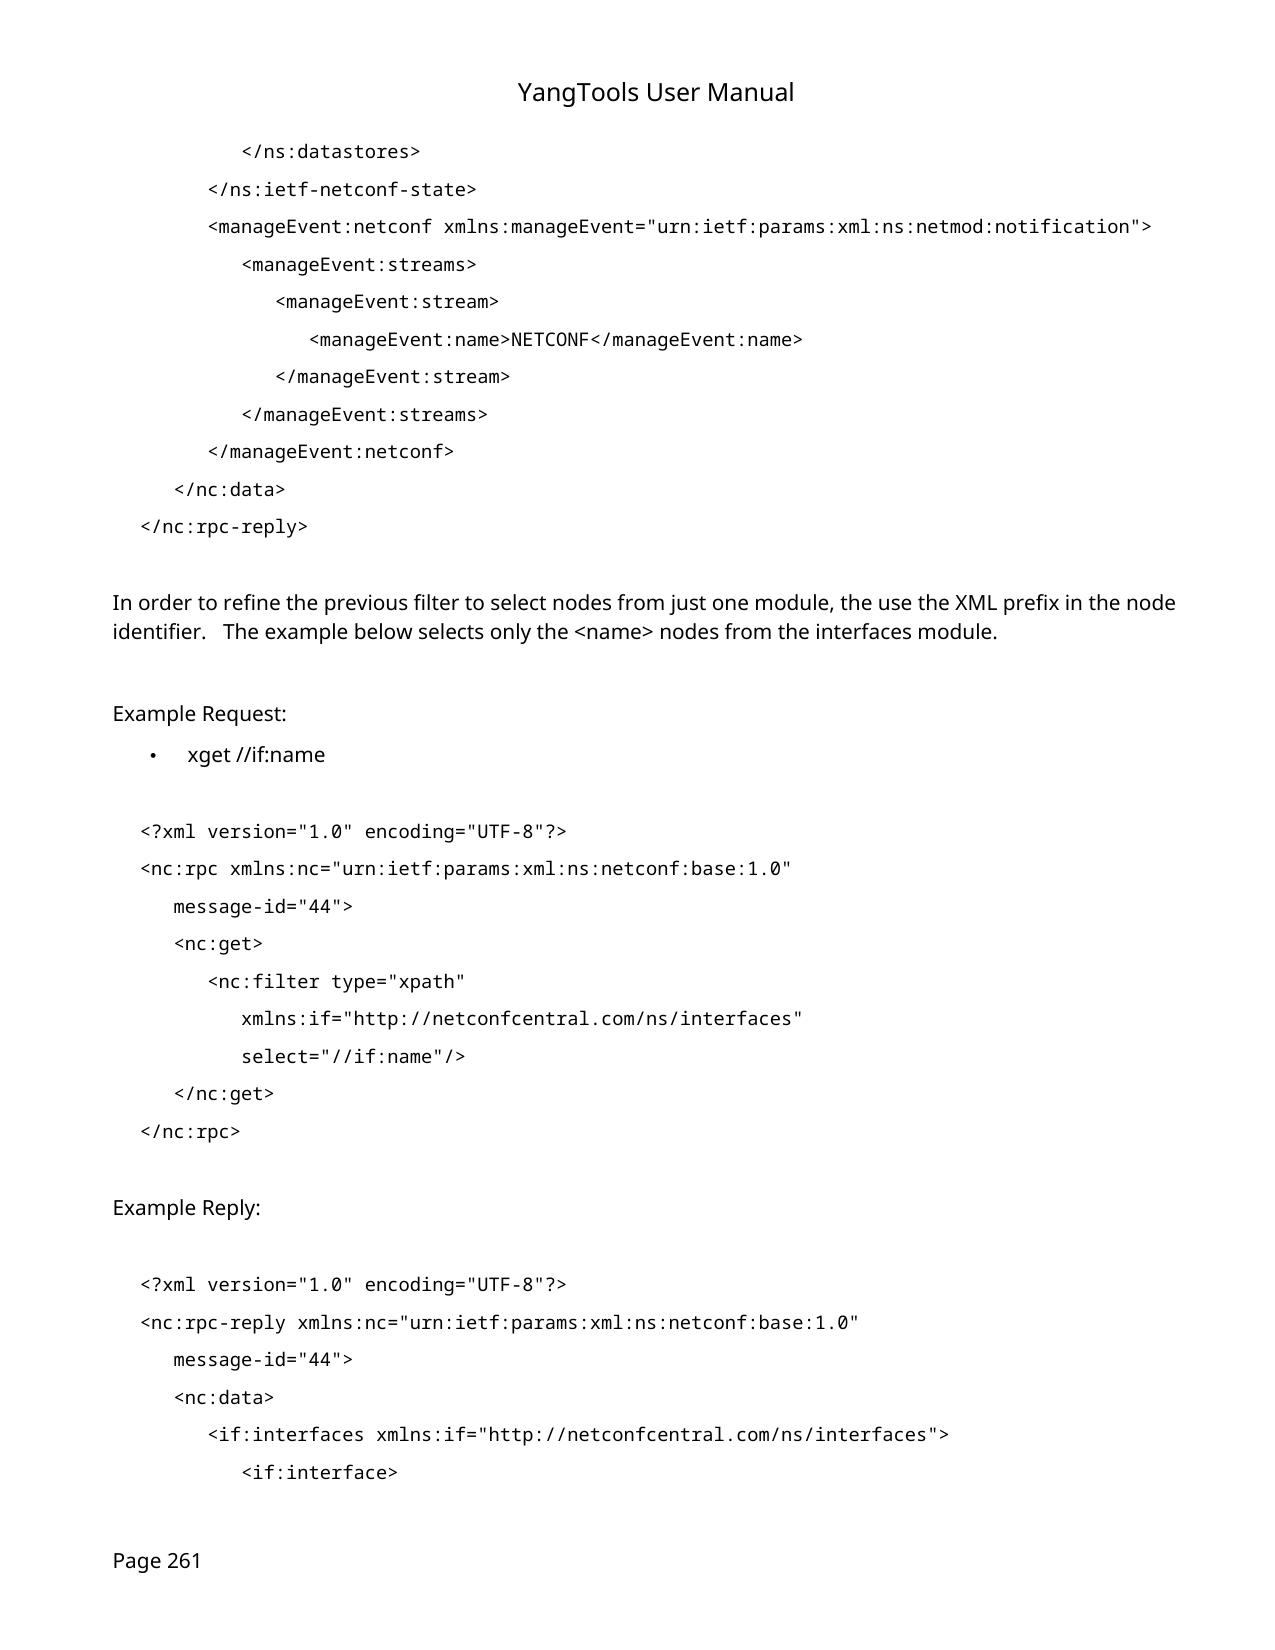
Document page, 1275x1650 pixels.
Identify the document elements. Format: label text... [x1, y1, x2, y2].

text <manageEvent:stream> [139, 288, 1200, 314]
text <manageEvent:streams> [139, 251, 1200, 277]
text <if:interface> [139, 1459, 1200, 1485]
text </manageEvent:streams> [139, 401, 1200, 427]
text <nc:rpc-reply xmlns:nc="urn:ietf:params:xml:ns:netconf:base:1.0" [139, 1309, 1200, 1335]
text <manageEvent:name>NETCONF</manageEvent:name> [139, 326, 1200, 352]
text </nc:rpc> [139, 1118, 1200, 1144]
text <nc:data> [139, 1384, 1200, 1410]
text </ns:datastores> [139, 138, 1200, 164]
text <?xml version="1.0" encoding="UTF-8"?> [139, 818, 1200, 844]
text </nc:rpc-reply> [139, 513, 1200, 539]
text Example Request: [112, 699, 1200, 727]
text In order to refine the previous filter to select nodes from just one module, the use the XML prefix in the node identifier. The example below selects only the <name> nodes from the interfaces module. [112, 588, 1200, 645]
text <nc:rpc xmlns:nc="urn:ietf:params:xml:ns:netconf:base:1.0" [139, 856, 1200, 881]
text </manageEvent:netconf> [139, 438, 1200, 464]
text <manageEvent:netconf xmlns:manageEvent="urn:ietf:params:xml:ns:netmod:notification"> [139, 213, 1200, 239]
text Example Reply: [112, 1193, 1200, 1222]
text xmlns:if="http://netconfcentral.com/ns/interfaces" [139, 1006, 1200, 1031]
text select="//if:name"/> [139, 1043, 1200, 1069]
list xget //if:name [150, 740, 1200, 768]
text <?xml version="1.0" encoding="UTF-8"?> [139, 1272, 1200, 1297]
text </nc:data> [139, 476, 1200, 502]
text </nc:get> [139, 1081, 1200, 1106]
text message-id="44"> [139, 893, 1200, 919]
text <nc:filter type="xpath" [139, 968, 1200, 994]
text </ns:ietf-netconf-state> [139, 176, 1200, 202]
text <if:interfaces xmlns:if="http://netconfcentral.com/ns/interfaces"> [139, 1422, 1200, 1447]
text <nc:get> [139, 931, 1200, 956]
text </manageEvent:stream> [139, 363, 1200, 389]
text message-id="44"> [139, 1347, 1200, 1372]
